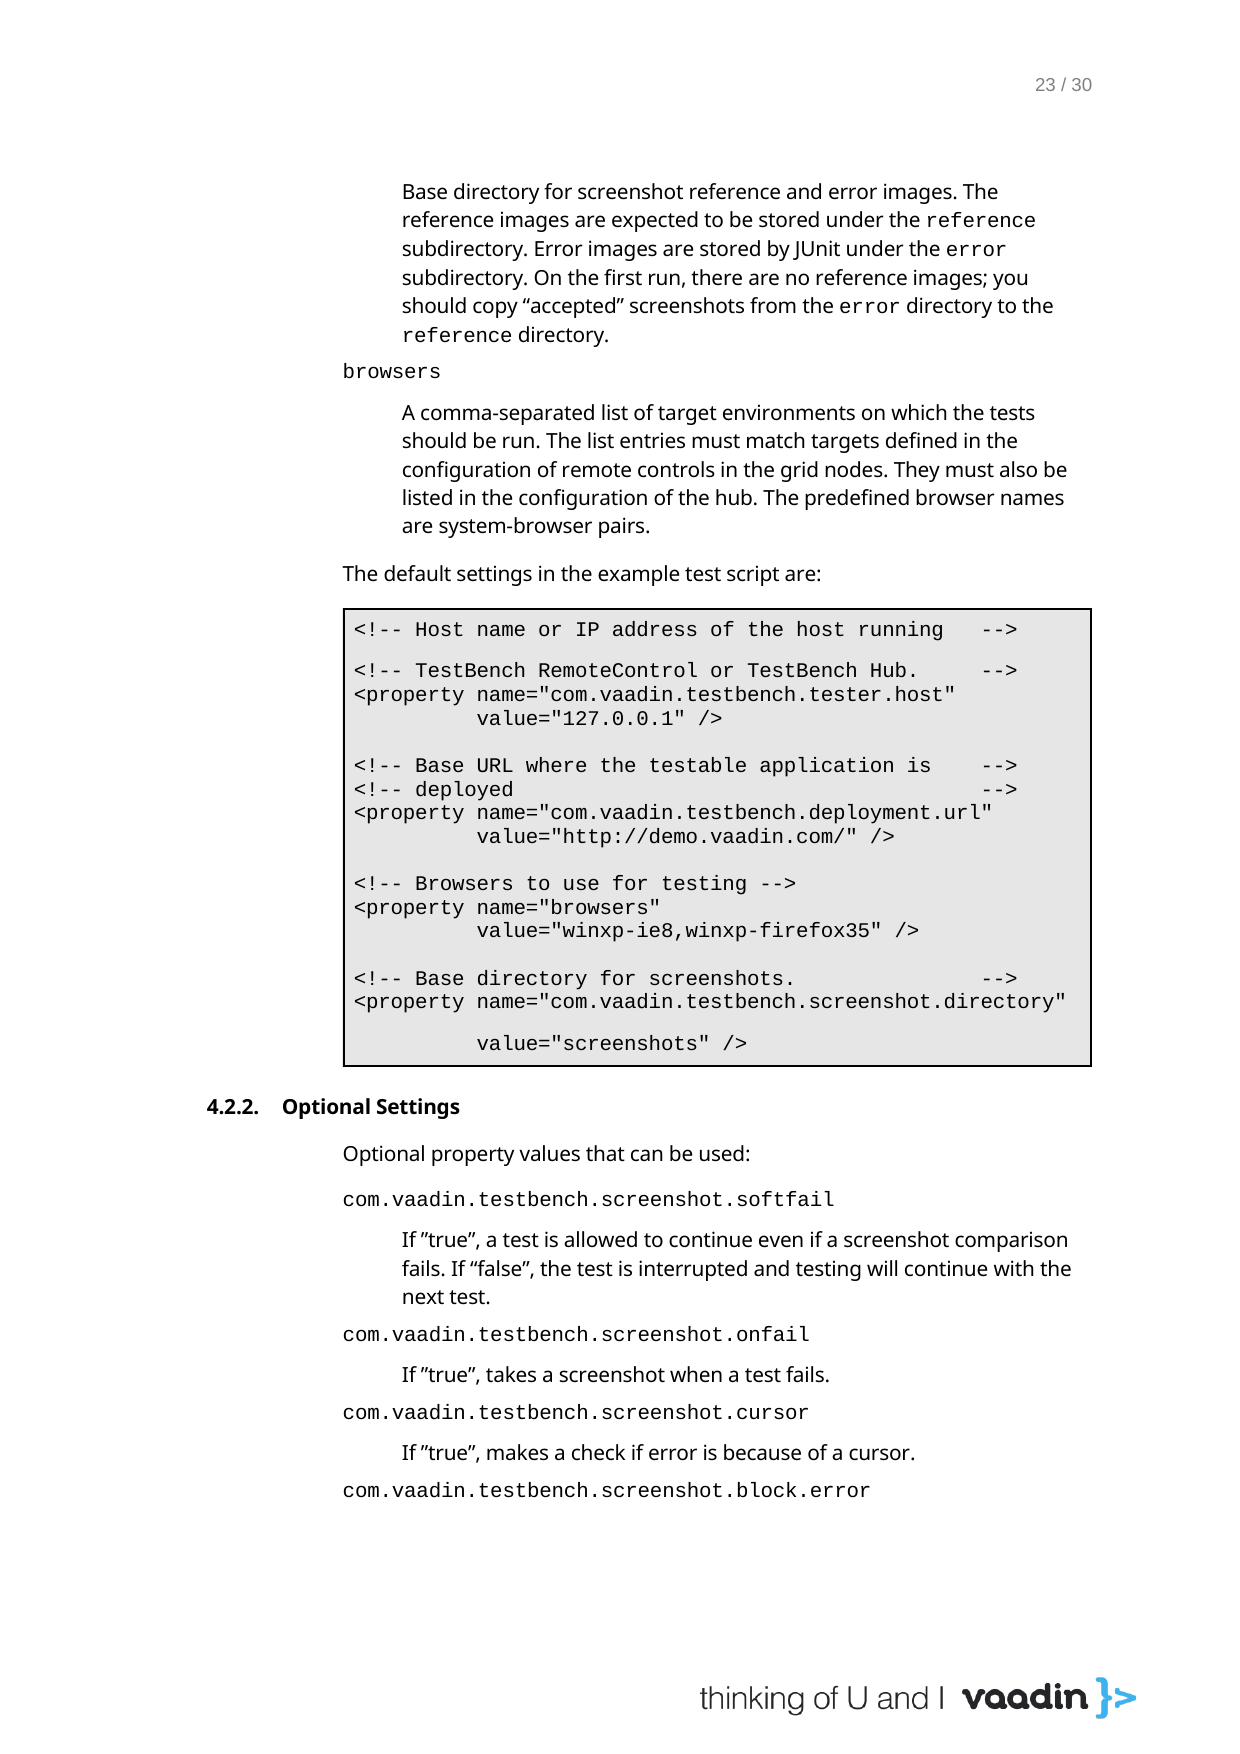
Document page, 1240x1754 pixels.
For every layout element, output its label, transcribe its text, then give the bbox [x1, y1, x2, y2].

text <!-- TestBench RemoteControl or TestBench Hub. --> [345, 651, 1090, 684]
text <!-- Host name or IP address of the host running --> [345, 610, 1090, 651]
text <property name="com.vaadin.testbench.screenshot.directory" [345, 991, 1090, 1024]
text browsers [342, 361, 1092, 385]
text value="127.0.0.1" /> [345, 708, 1090, 731]
text <!-- Browsers to use for testing --> [345, 873, 1090, 897]
text com.vaadin.testbench.screenshot.onfail [342, 1324, 1092, 1347]
text The default settings in the example test script are: [342, 559, 1092, 587]
text com.vaadin.testbench.screenshot.cursor [342, 1402, 1092, 1425]
text value="screenshots" /> [345, 1024, 1090, 1065]
text If ”true”, takes a screenshot when a test fails. [402, 1360, 1092, 1389]
text Base directory for screenshot reference and error images. The reference images are expected to be stored under the reference subdirectory. Error images are stored by JUnit under the error subdirectory. On the first run, there are no reference images; you should copy “accepted” screenshots from the error directory to the reference directory. [402, 177, 1092, 348]
subtitle Optional Settings [207, 1092, 1092, 1121]
text value="http://demo.vaadin.com/" /> [345, 826, 1090, 849]
text <!-- Base URL where the testable application is --> [345, 755, 1090, 778]
text <property name="com.vaadin.testbench.deployment.url" [345, 802, 1090, 826]
text If ”true”, a test is allowed to continue even if a screenshot comparison fails. If “false”, the test is interrupted and testing will continue with the next test. [402, 1225, 1092, 1311]
text value="winxp-ie8,winxp-firefox35" /> [345, 920, 1090, 944]
text <property name="browsers" [345, 897, 1090, 920]
text <!-- deployed --> [345, 778, 1090, 802]
text <!-- Base directory for screenshots. --> [345, 968, 1090, 991]
text <property name="com.vaadin.testbench.tester.host" [345, 684, 1090, 708]
text If ”true”, makes a check if error is because of a cursor. [402, 1438, 1092, 1467]
text com.vaadin.testbench.screenshot.block.error [342, 1480, 1092, 1503]
text Optional property values that can be used: [342, 1139, 1092, 1168]
text A comma-separated list of target environments on which the tests should be run. The list entries must match targets defined in the configuration of remote controls in the grid nodes. They must also be listed in the configuration of the hub. The predefined browser names are system-browser pairs. [402, 398, 1092, 540]
text com.vaadin.testbench.screenshot.softfail [342, 1189, 1092, 1212]
picture [699, 1673, 1139, 1721]
